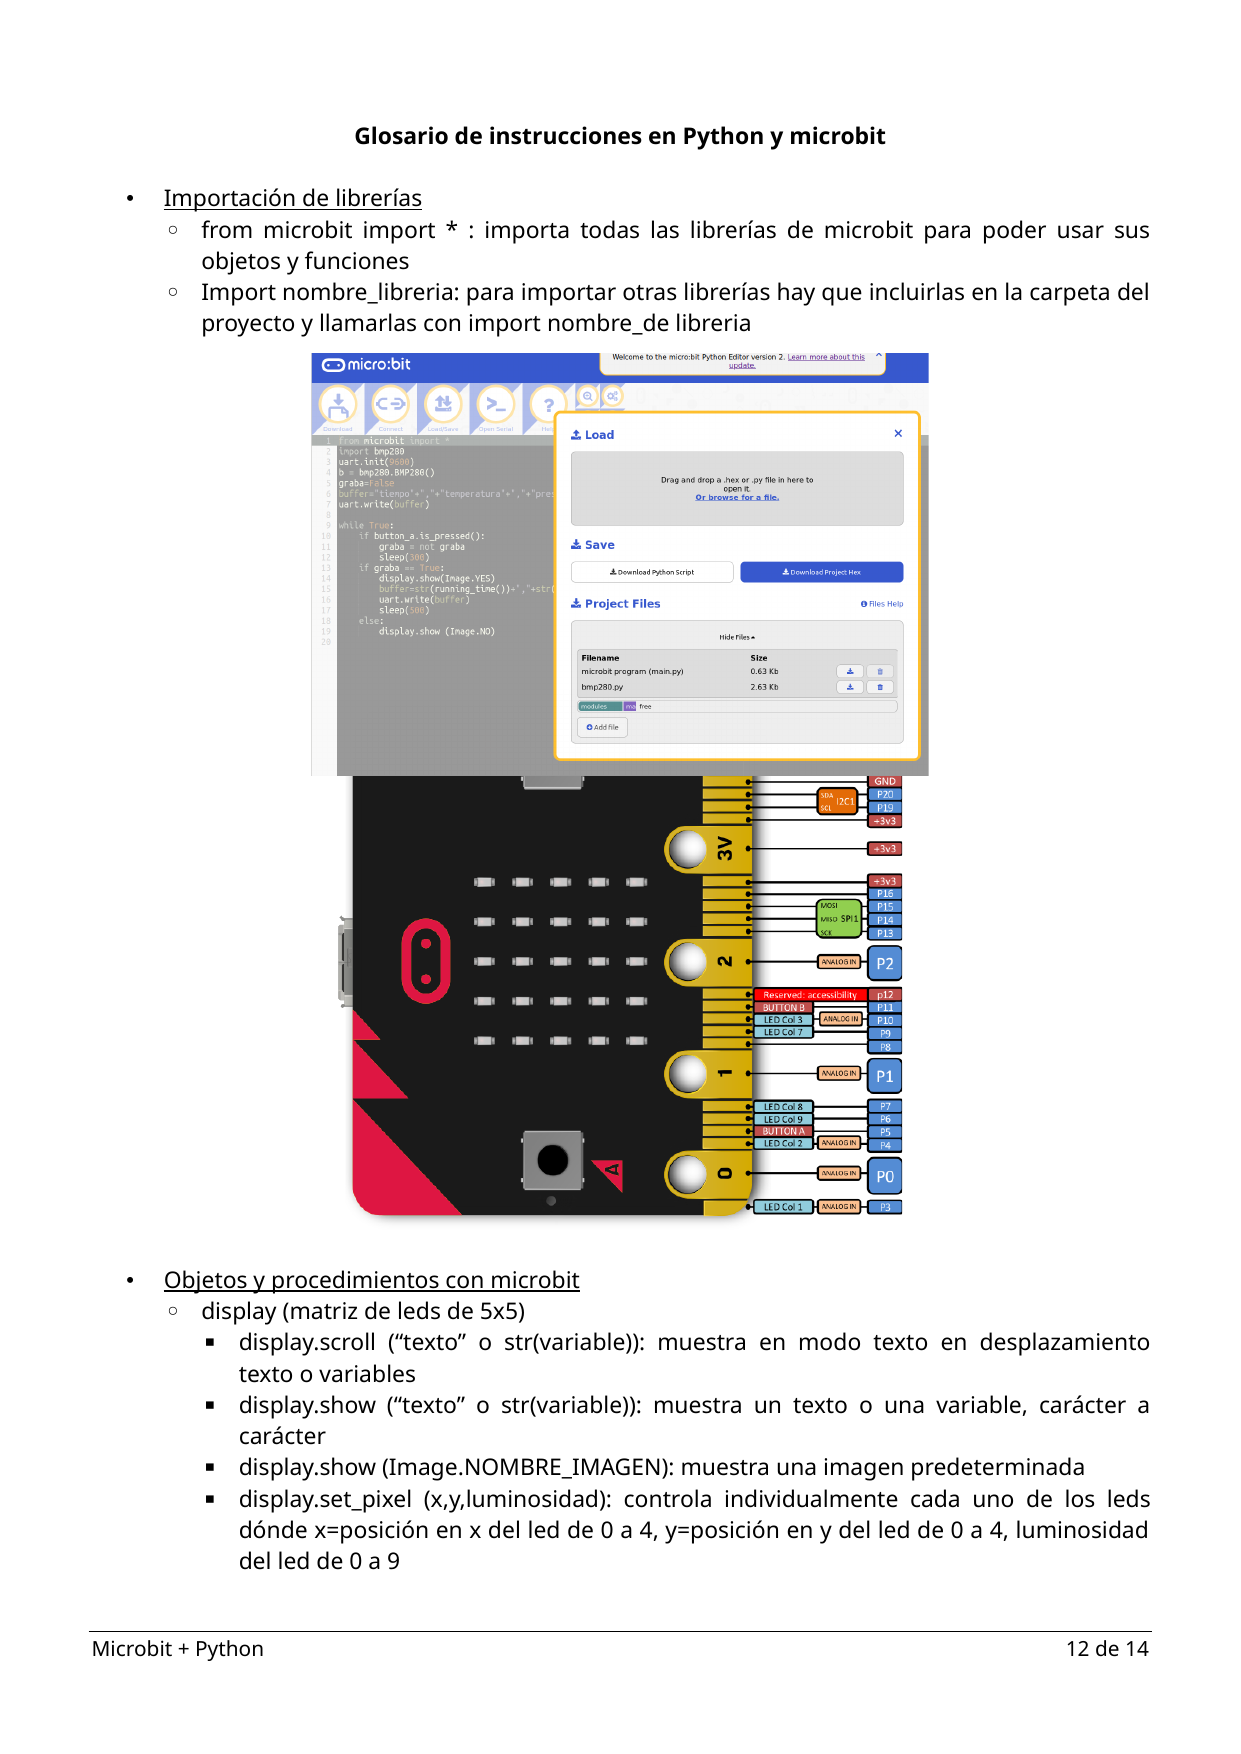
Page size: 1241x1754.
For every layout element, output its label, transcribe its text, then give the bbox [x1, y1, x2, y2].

list Import nombre_libreria: para importar otras librerías hay que incluirlas en la carpeta del proyecto y llamarlas con import nombre_de libreria [163, 276, 1152, 338]
list display.show (Image.NOMBRE_IMAGEN): muestra una imagen predeterminada [201, 1451, 1152, 1483]
text Glosario de instrucciones en Python y microbit [88, 120, 1152, 151]
list display.show (“texto” o str(variable)): muestra un texto o una variable, carácter a carácter [201, 1389, 1152, 1451]
list Objetos y procedimientos con microbit [126, 1264, 1152, 1295]
list display.set_pixel (x,y,luminosidad): controla individualmente cada uno de los leds dónde x=posición en x del led de 0 a 4, y=posición en y del led de 0 a 4, luminosidad del led de 0 a 9 [201, 1483, 1152, 1576]
picture [311, 353, 929, 1233]
list from microbit import * : importa todas las librerías de microbit para poder usar sus objetos y funciones [163, 213, 1152, 276]
list display.scroll (“texto” o str(variable)): muestra en modo texto en desplazamiento texto o variables [201, 1326, 1152, 1389]
list display (matriz de leds de 5x5) [163, 1295, 1152, 1326]
list Importación de librerías [126, 182, 1152, 213]
